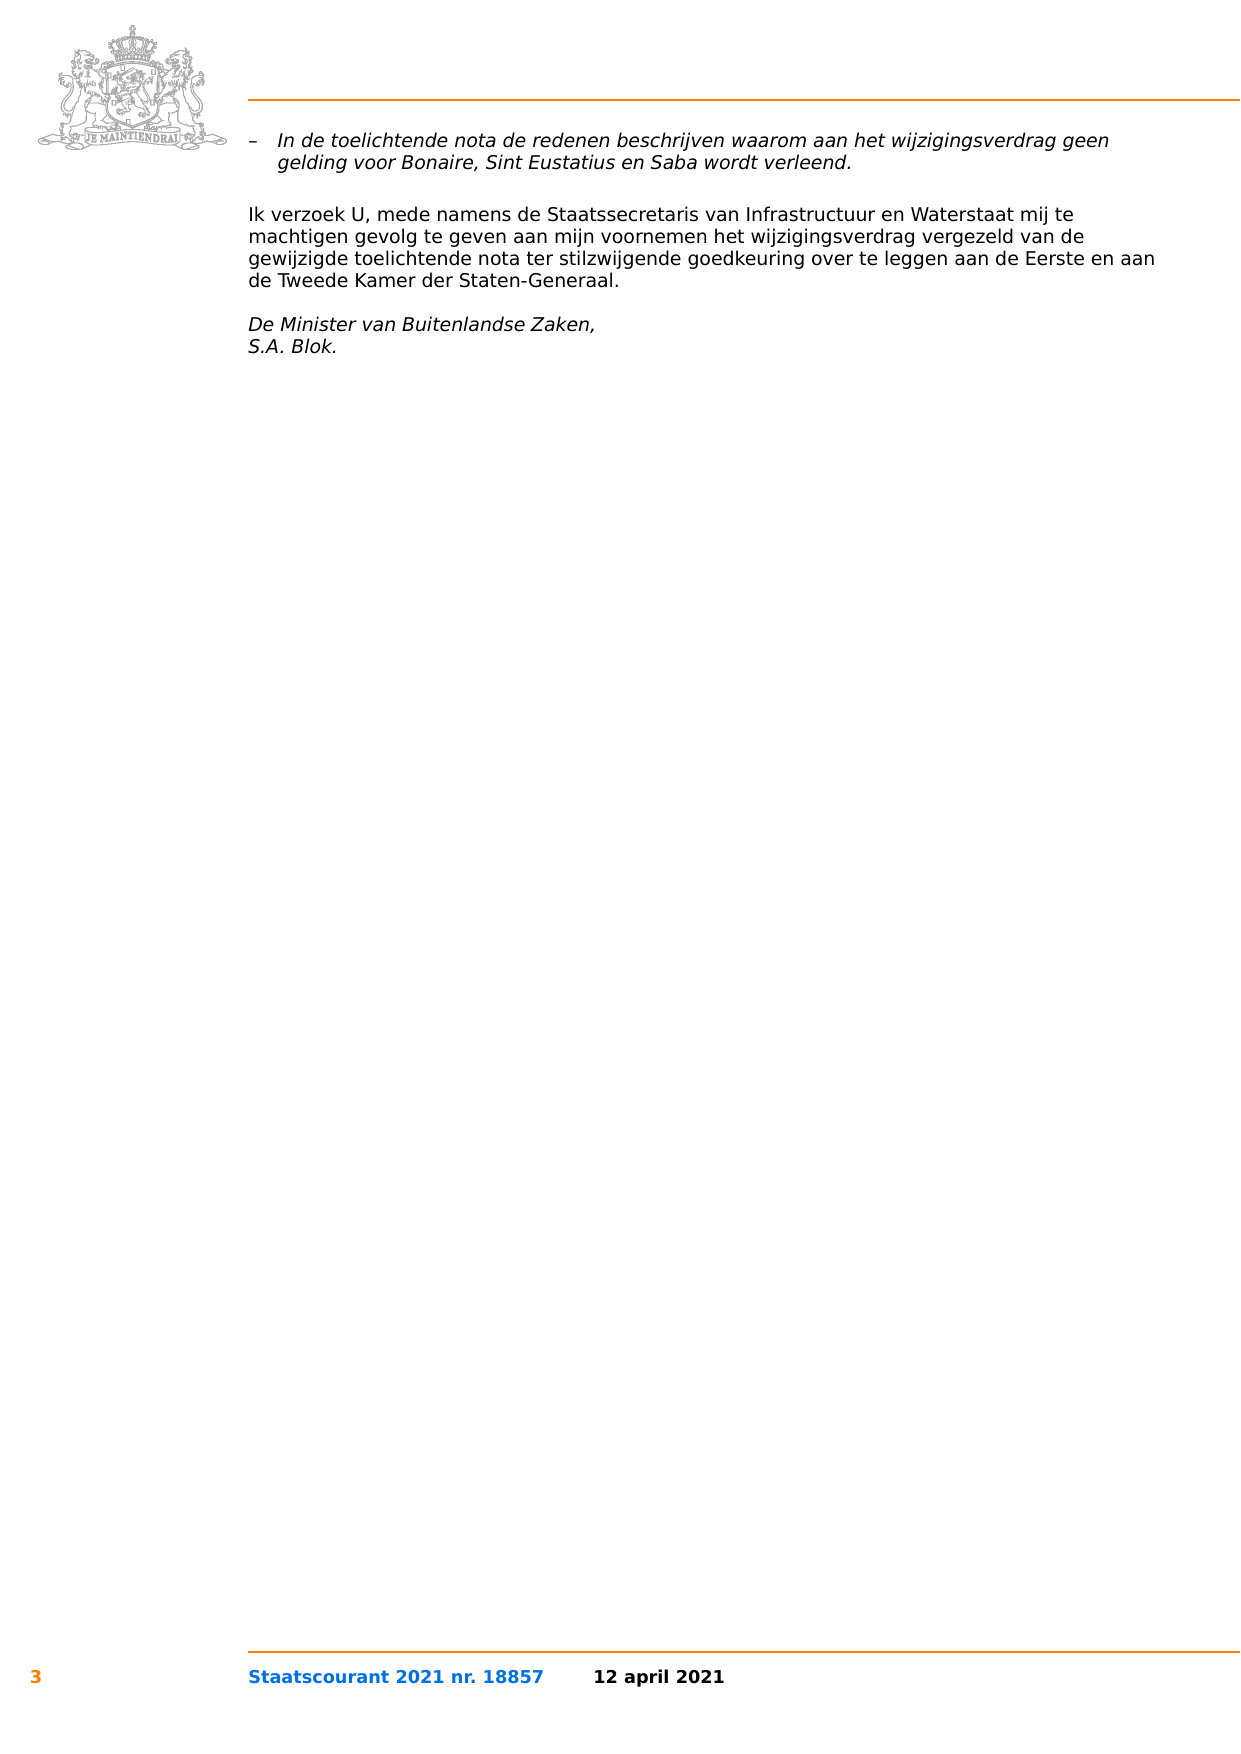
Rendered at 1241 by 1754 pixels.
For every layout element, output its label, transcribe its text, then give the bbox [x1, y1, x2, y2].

text – In de toelichtende nota de redenen beschrijven waarom aan het wijzigingsverdrag geen gelding voor Bonaire, Sint Eustatius en Saba wordt verleend. [248, 130, 1163, 174]
text Ik verzoek U, mede namens de Staatssecretaris van Infrastructuur en Waterstaat mij te machtigen gevolg te geven aan mijn voornemen het wijzigingsverdrag vergezeld van de gewijzigde toelichtende nota ter stilzwijgende goedkeuring over te leggen aan de Eerste en aan de Tweede Kamer der Staten-Generaal. [248, 204, 1163, 292]
text De Minister van Buitenlandse Zaken, S.A. Blok. [248, 314, 1163, 358]
picture [38, 25, 227, 150]
